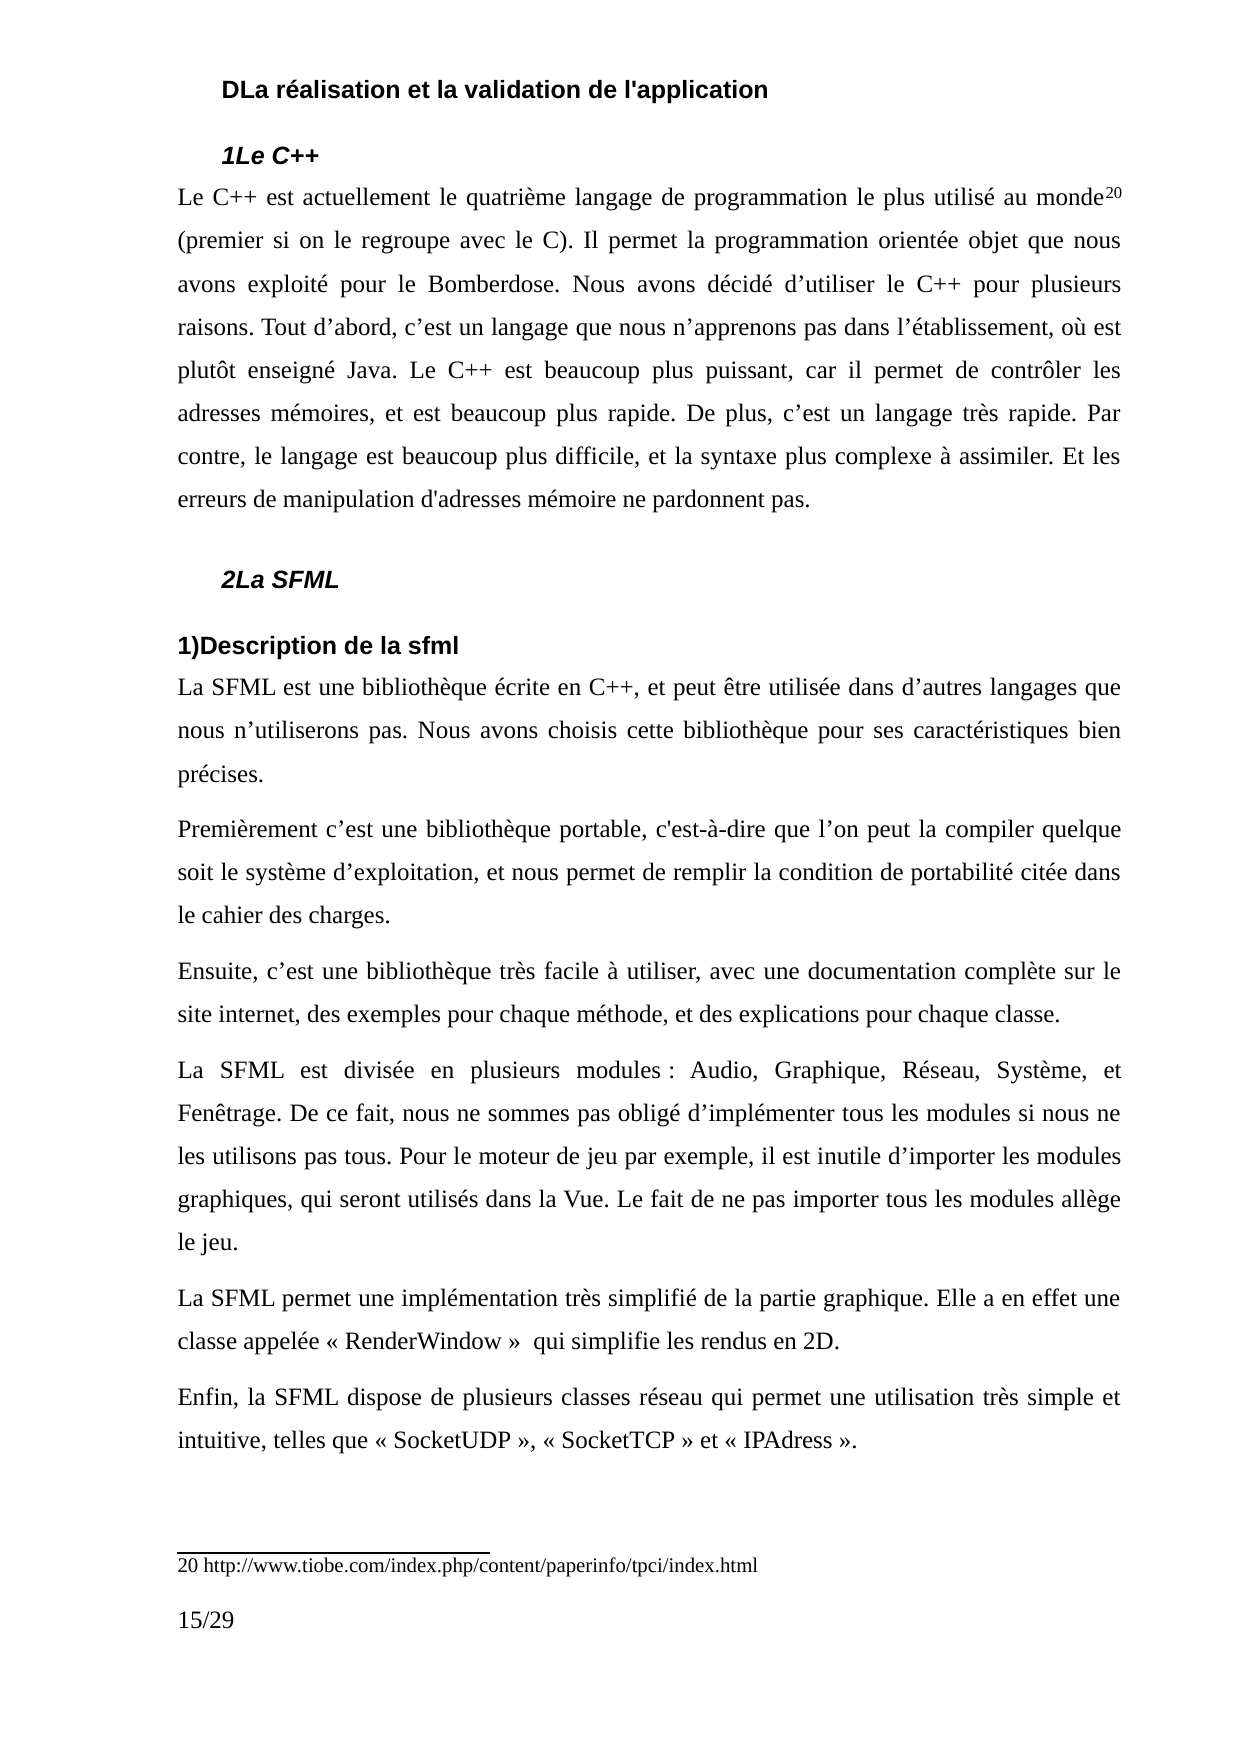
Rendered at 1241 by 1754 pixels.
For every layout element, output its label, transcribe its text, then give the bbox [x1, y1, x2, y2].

text Ensuite, c’est une bibliothèque très facile à utiliser, avec une documentation complète sur le site internet, des exemples pour chaque méthode, et des explications pour chaque classe. [177, 956, 1122, 1028]
subtitle La réalisation et la validation de l'application [177, 75, 1122, 104]
text Premièrement c’est une bibliothèque portable, c'est-à-dire que l’on peut la compiler quelque soit le système d’exploitation, et nous permet de remplir la condition de portabilité citée dans le cahier des charges. [177, 814, 1122, 929]
text http://www.tiobe.com/index.php/content/paperinfo/tpci/index.html [177, 1553, 1122, 1577]
text Le C++ est actuellement le quatrième langage de programmation le plus utilisé au monde (premier si on le regroupe avec le C). Il permet la programmation orientée objet que nous avons exploité pour le Bomberdose. Nous avons décidé d’utiliser le C++ pour plusieurs raisons. Tout d’abord, c’est un langage que nous n’apprenons pas dans l’établissement, où est plutôt enseigné Java. Le C++ est beaucoup plus puissant, car il permet de contrôler les adresses mémoires, et est beaucoup plus rapide. De plus, c’est un langage très rapide. Par contre, le langage est beaucoup plus difficile, et la syntaxe plus complexe à assimiler. Et les erreurs de manipulation d'adresses mémoire ne pardonnent pas. [177, 182, 1122, 513]
subtitle Le C++ [177, 141, 1122, 170]
text Enfin, la SFML dispose de plusieurs classes réseau qui permet une utilisation très simple et intuitive, telles que « SocketUDP », « SocketTCP » et « IPAdress ». [177, 1382, 1122, 1454]
text La SFML est divisée en plusieurs modules : Audio, Graphique, Réseau, Système, et Fenêtrage. De ce fait, nous ne sommes pas obligé d’implémenter tous les modules si nous ne les utilisons pas tous. Pour le moteur de jeu par exemple, il est inutile d’importer les modules graphiques, qui seront utilisés dans la Vue. Le fait de ne pas importer tous les modules allège le jeu. [177, 1055, 1122, 1256]
subtitle Description de la sfml [177, 631, 1122, 660]
text La SFML permet une implémentation très simplifié de la partie graphique. Elle a en effet une classe appelée « RenderWindow » qui simplifie les rendus en 2D. [177, 1283, 1122, 1355]
subtitle La SFML [177, 565, 1122, 594]
text La SFML est une bibliothèque écrite en C++, et peut être utilisée dans d’autres langages que nous n’utiliserons pas. Nous avons choisis cette bibliothèque pour ses caractéristiques bien précises. [177, 672, 1122, 787]
